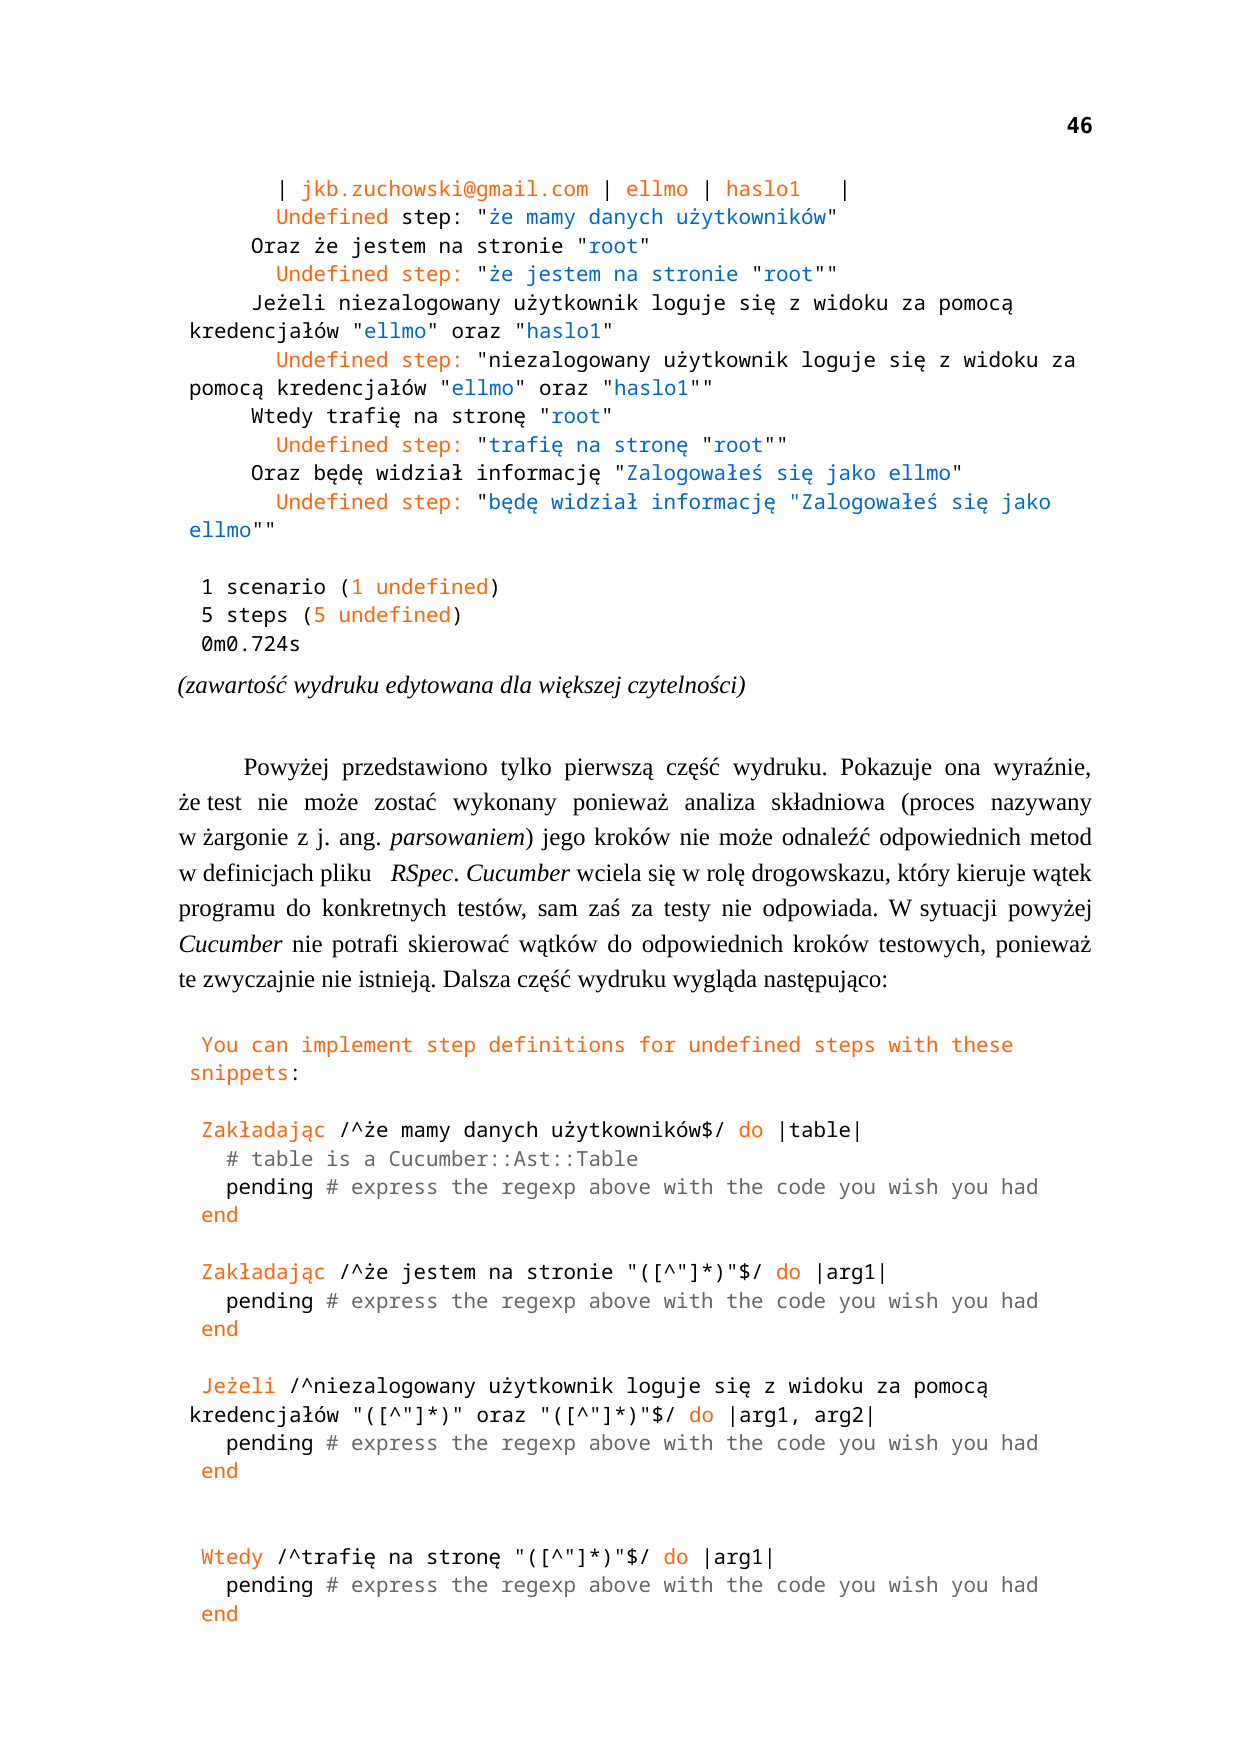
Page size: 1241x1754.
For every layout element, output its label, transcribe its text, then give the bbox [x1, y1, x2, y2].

text Powyżej przedstawiono tylko pierwszą część wydruku. Pokazuje ona wyraźnie, że test nie może zostać wykonany ponieważ analiza składniowa (proces nazywany w żargonie z j. ang. parsowaniem) jego kroków nie może odnaleźć odpowiednich metod w definicjach pliku RSpec. Cucumber wciela się w rolę drogowskazu, który kieruje wątek programu do konkretnych testów, sam zaś za testy nie odpowiada. W sytuacji powyżej Cucumber nie potrafi skierować wątków do odpowiednich kroków testowych, ponieważ te zwyczajnie nie istnieją. Dalsza część wydruku wygląda następująco: [178, 747, 1093, 994]
text (zawartość wydruku edytowana dla większej czytelności) [177, 670, 1093, 699]
table_header | jkb.zuchowski@gmail.com | ellmo | haslo1 | Undefined step: "że mamy danych użytkowników" Oraz że jestem na stronie "root" Undefined step: "że jestem na stronie "root"" Jeżeli niezalogowany użytkownik loguje się z widoku za pomocą kredencjałów "ellmo" oraz "haslo1" Undefined step: "niezalogowany użytkownik loguje się z widoku za pomocą kredencjałów "ellmo" oraz "haslo1"" Wtedy trafię na stronę "root" Undefined step: "trafię na stronę "root"" Oraz będę widział informację "Zalogowałeś się jako ellmo" Undefined step: "będę widział informację "Zalogowałeś się jako ellmo"" 1 scenario (1 undefined) 5 steps (5 undefined) 0m0.724s [177, 174, 1093, 657]
table_header You can implement step definitions for undefined steps with these snippets: Zakładając /^że mamy danych użytkowników$/ do |table| # table is a Cucumber::Ast::Table pending # express the regexp above with the code you wish you had end Zakładając /^że jestem na stronie "([^"]*)"$/ do |arg1| pending # express the regexp above with the code you wish you had end Jeżeli /^niezalogowany użytkownik loguje się z widoku za pomocą kredencjałów "([^"]*)" oraz "([^"]*)"$/ do |arg1, arg2| pending # express the regexp above with the code you wish you had end Wtedy /^trafię na stronę "([^"]*)"$/ do |arg1| pending # express the regexp above with the code you wish you had end [177, 1030, 1093, 1627]
